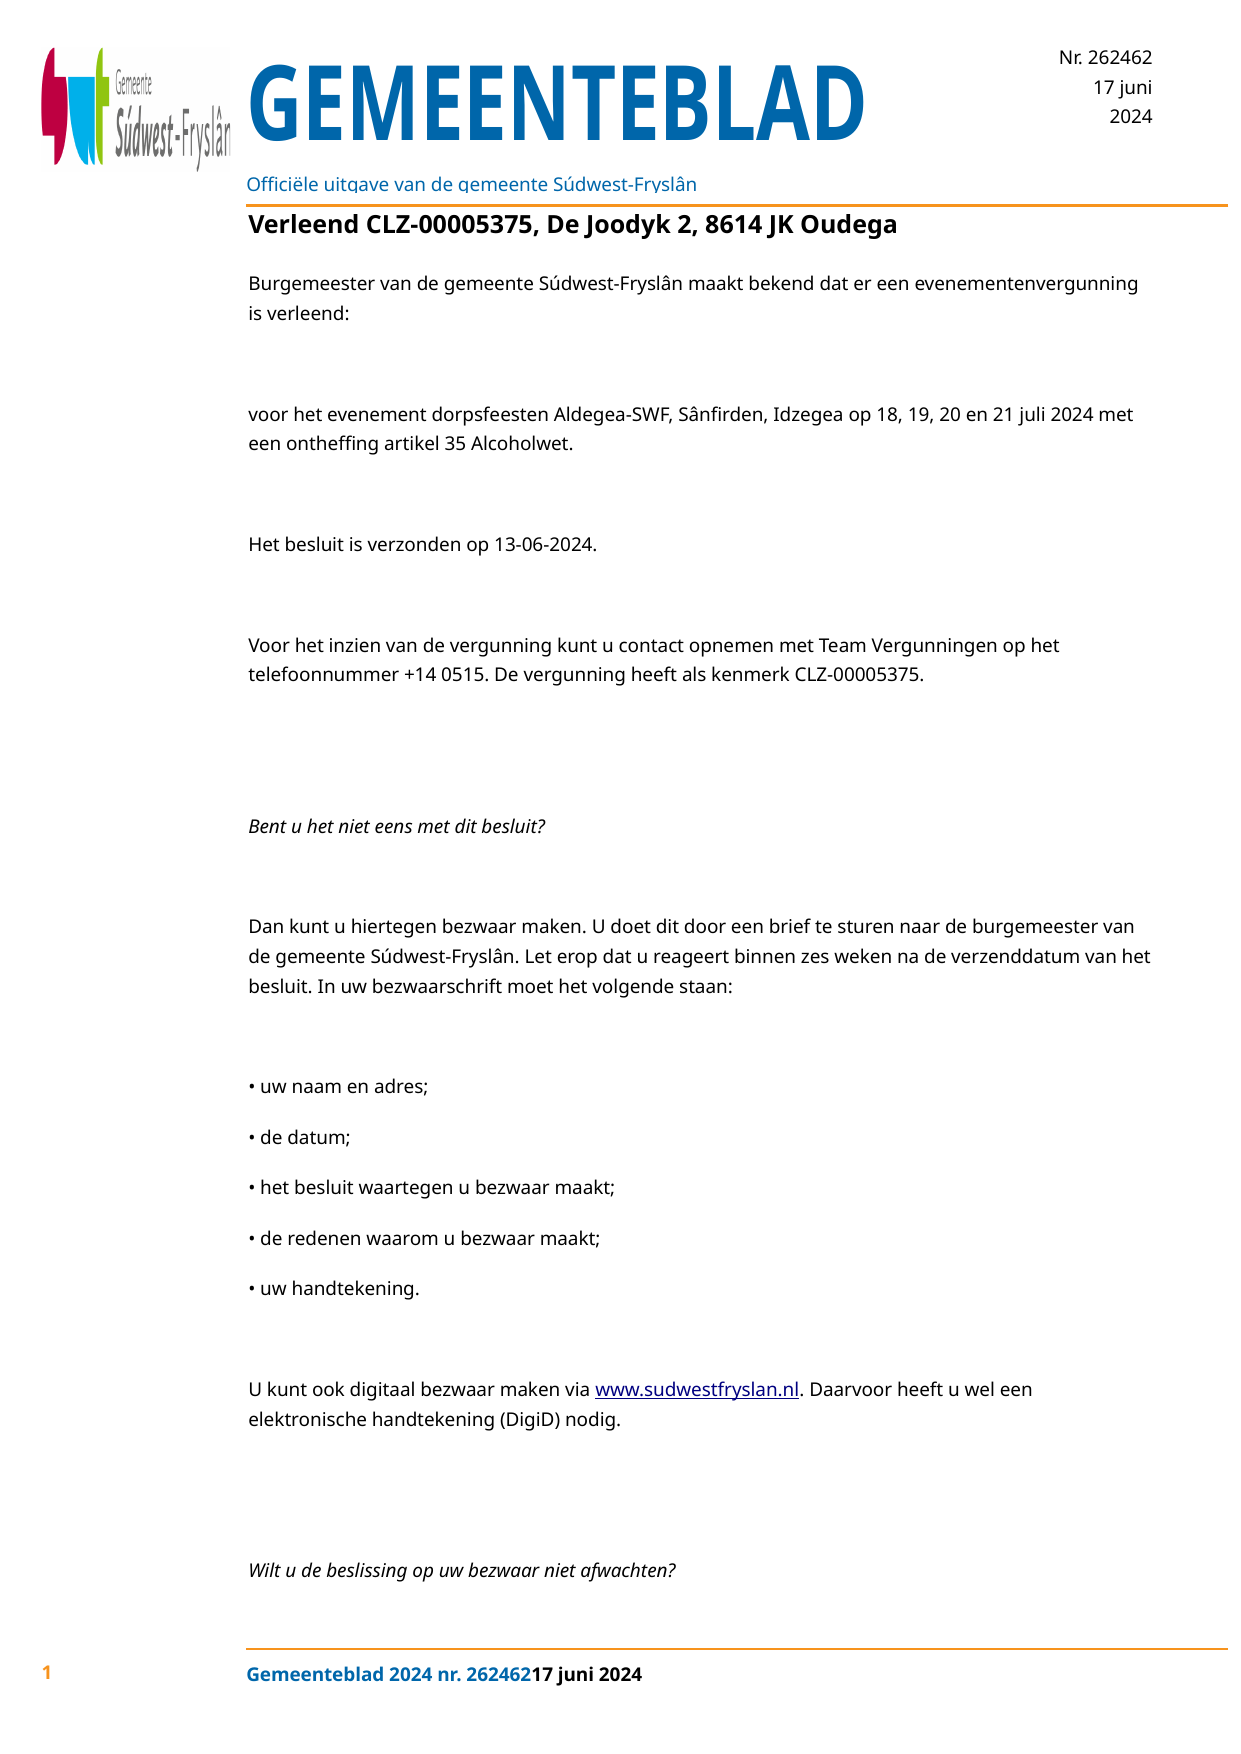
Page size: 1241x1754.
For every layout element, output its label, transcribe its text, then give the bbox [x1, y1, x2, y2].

text Verleend CLZ-00005375, De Joodyk 2, 8614 JK Oudega [248, 207, 1152, 241]
text U kunt ook digitaal bezwaar maken via www.sudwestfryslan.nl. Daarvoor heeft u wel een elektronische handtekening (DigiD) nodig. [248, 1376, 1152, 1431]
text • uw handtekening. [248, 1275, 1152, 1301]
text Bent u het niet eens met dit besluit? [248, 813, 1152, 838]
picture [41, 47, 231, 172]
text Voor het inzien van de vergunning kunt u contact opnemen met Team Vergunningen op het telefoonnummer +14 0515. De vergunning heeft als kenmerk CLZ-00005375. [248, 632, 1152, 687]
text Het besluit is verzonden op 13-06-2024. [248, 531, 1152, 557]
text voor het evenement dorpsfeesten Aldegea-SWF, Sânfirden, Idzegea op 18, 19, 20 en 21 juli 2024 met een ontheffing artikel 35 Alcoholwet. [248, 401, 1152, 456]
text • het besluit waartegen u bezwaar maakt; [248, 1174, 1152, 1200]
text • uw naam en adres; [248, 1074, 1152, 1099]
text Dan kunt u hiertegen bezwaar maken. U doet dit door een brief te sturen naar de burgemeester van de gemeente Súdwest-Fryslân. Let erop dat u reageert binnen zes weken na de verzenddatum van het besluit. In uw bezwaarschrift moet het volgende staan: [248, 914, 1152, 998]
text • de redenen waarom u bezwaar maakt; [248, 1225, 1152, 1251]
text Wilt u de beslissing op uw bezwaar niet afwachten? [248, 1557, 1152, 1583]
text • de datum; [248, 1124, 1152, 1150]
text Burgemeester van de gemeente Súdwest-Fryslân maakt bekend dat er een evenementenvergunning is verleend: [248, 270, 1152, 326]
